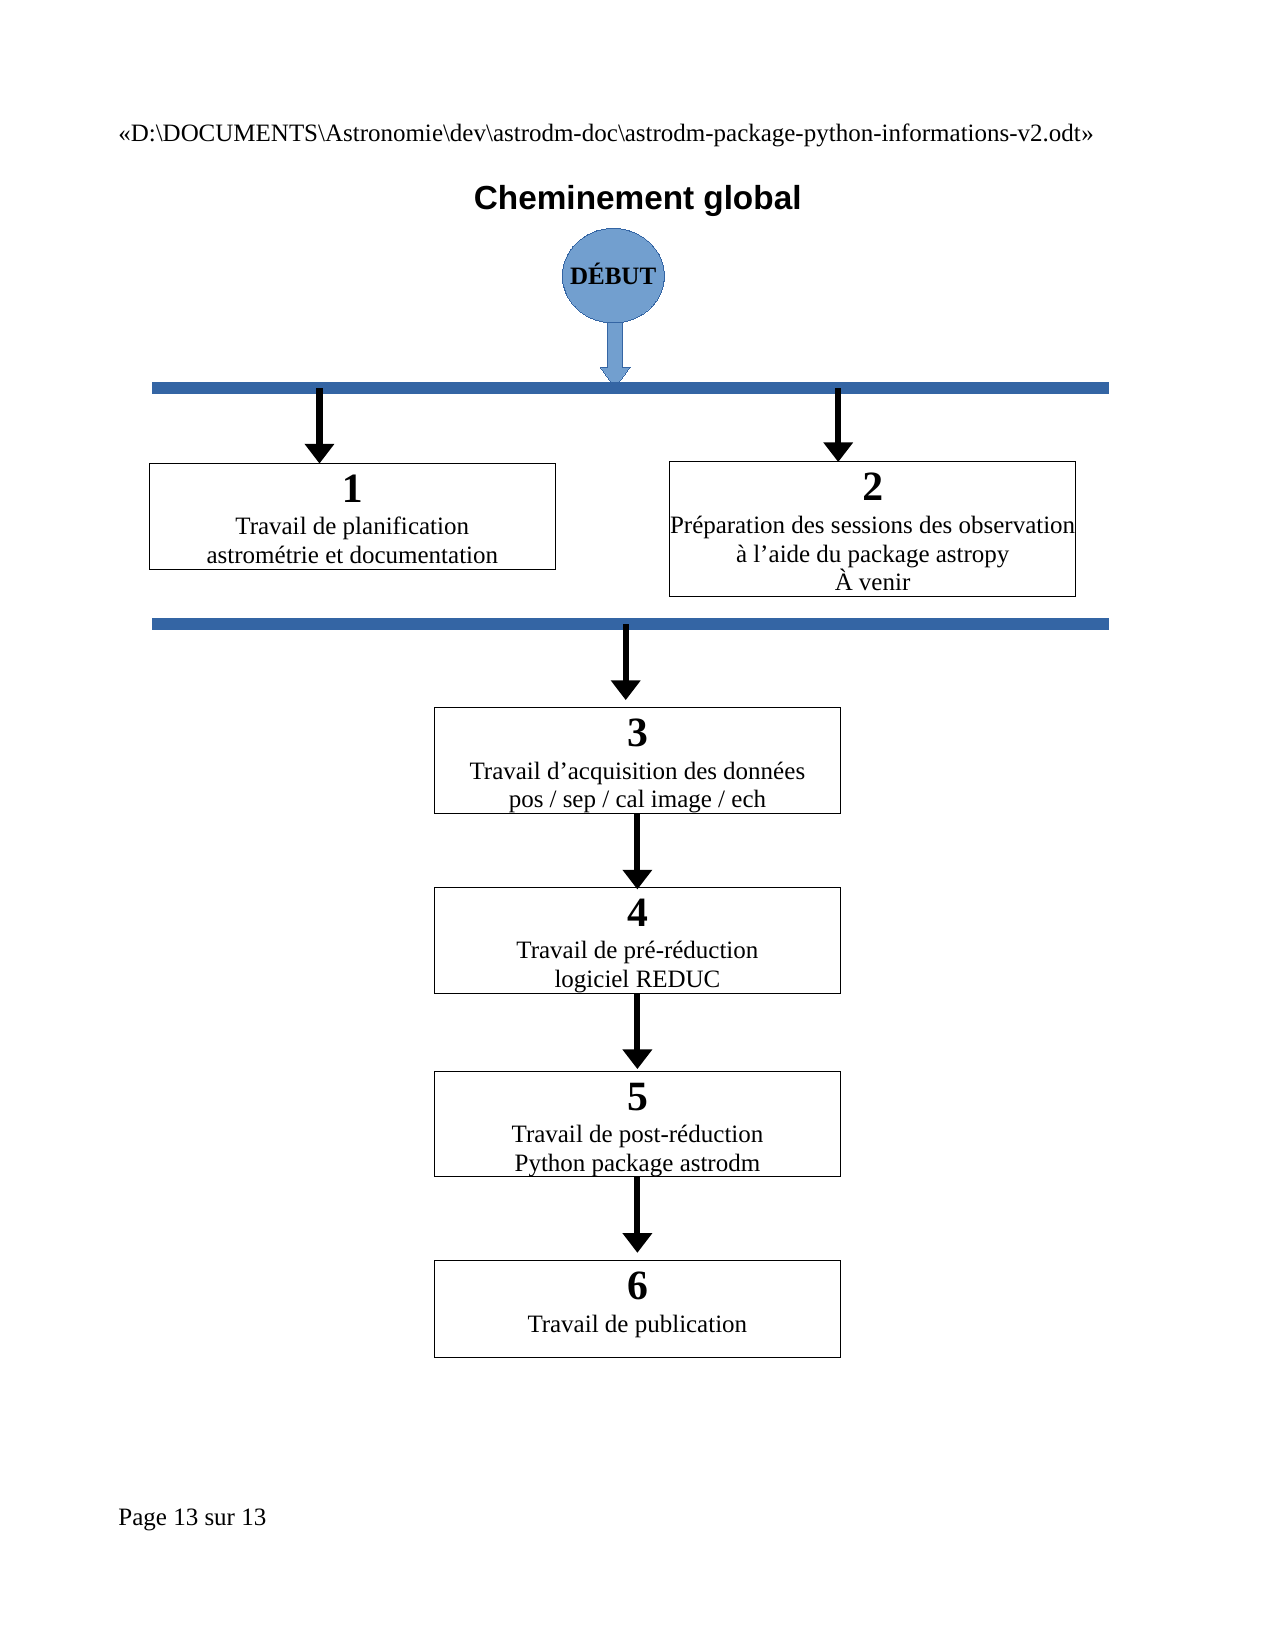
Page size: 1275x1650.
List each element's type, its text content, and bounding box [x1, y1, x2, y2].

subtitle Cheminement global [118, 178, 1157, 217]
